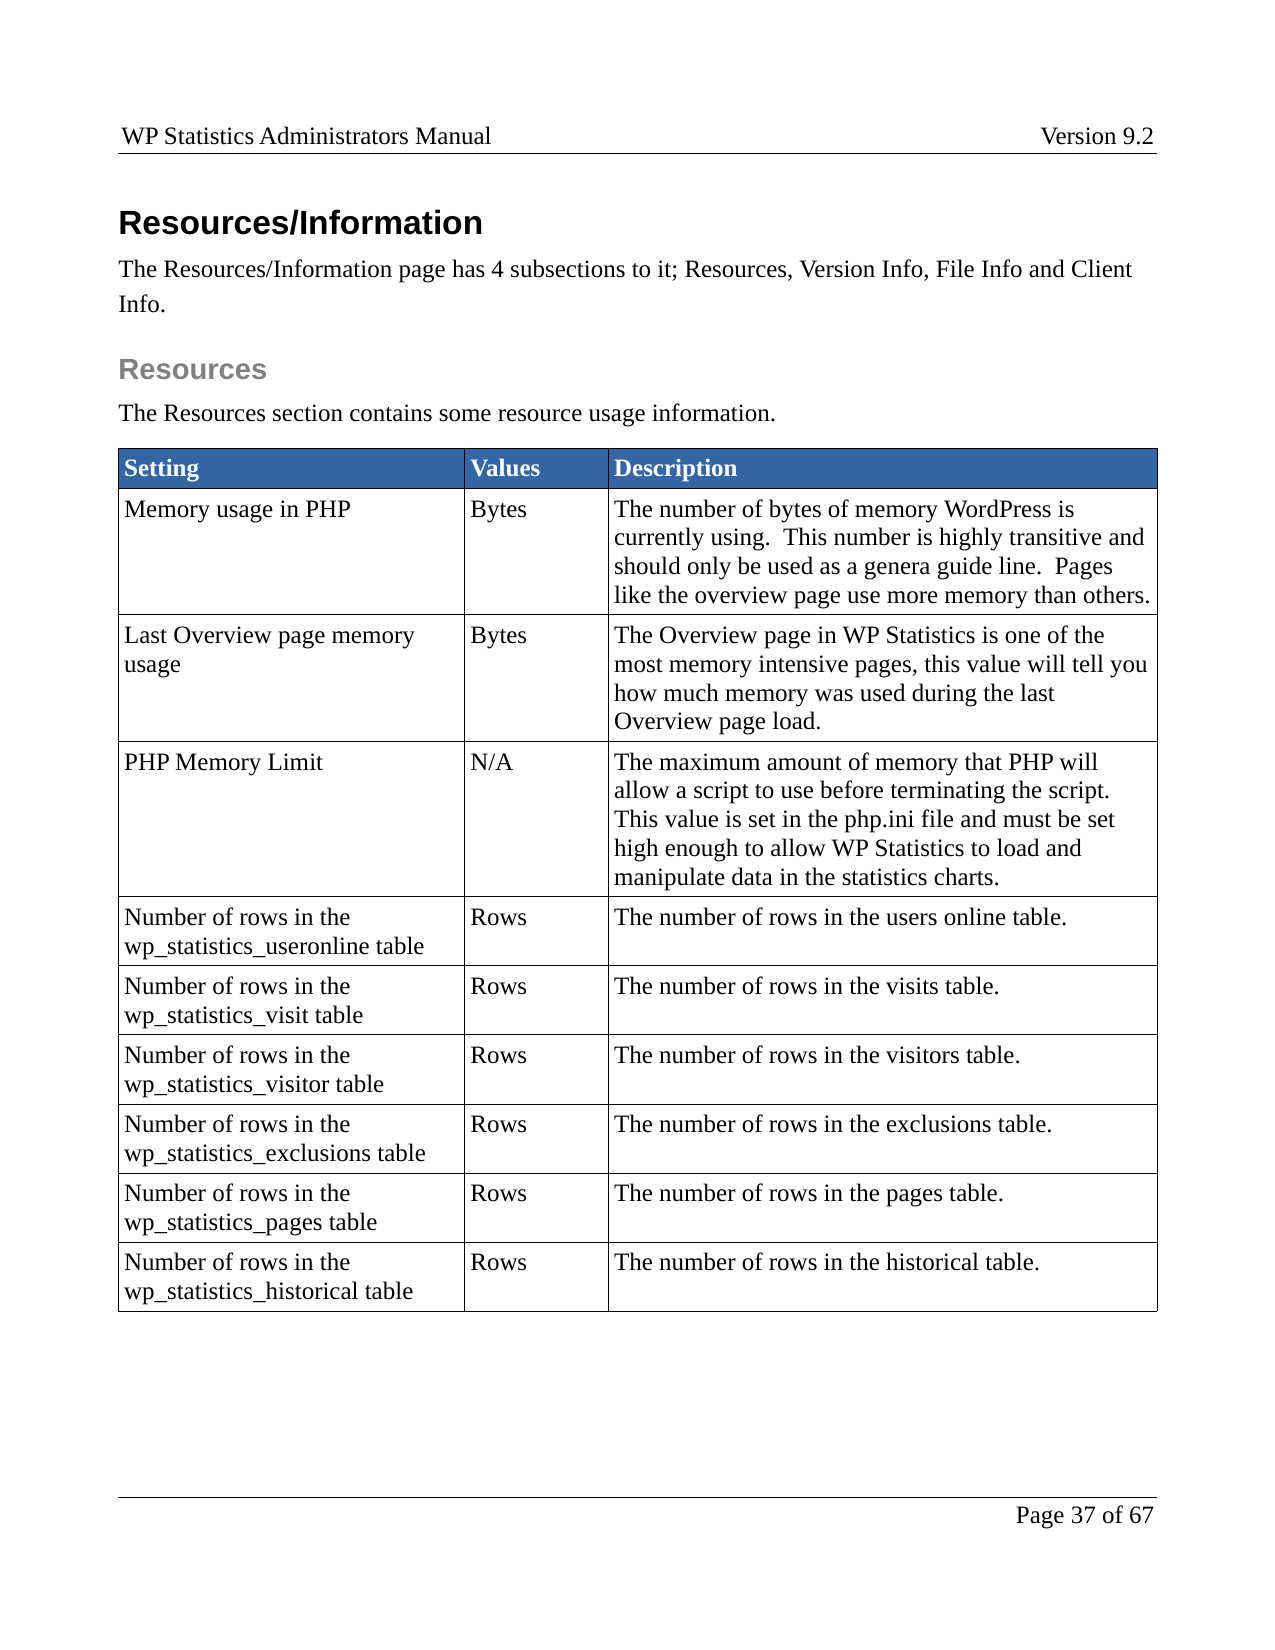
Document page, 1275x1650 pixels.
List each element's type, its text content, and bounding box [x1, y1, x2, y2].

table_cell The number of rows in the visitors table. [609, 1035, 1157, 1103]
table_cell Number of rows in the wp_statistics_exclusions table [119, 1105, 464, 1172]
table_header Values [465, 449, 608, 488]
table_cell Last Overview page memory usage [119, 615, 464, 741]
table_cell The maximum amount of memory that PHP will allow a script to use before terminating the script. This value is set in the php.ini file and must be set high enough to allow WP Statistics to load and manipulate data in the statistics charts. [609, 742, 1157, 896]
table_cell Number of rows in the wp_statistics_historical table [119, 1243, 464, 1311]
table_cell Bytes [465, 615, 608, 741]
table_cell Rows [465, 1035, 608, 1103]
table_cell Number of rows in the wp_statistics_pages table [119, 1174, 464, 1242]
text The Resources/Information page has 4 subsections to it; Resources, Version Info, File Info and Client Info. [118, 254, 1157, 317]
table_cell Rows [465, 897, 608, 965]
table_cell The number of rows in the users online table. [609, 897, 1157, 965]
table_cell The Overview page in WP Statistics is one of the most memory intensive pages, this value will tell you how much memory was used during the last Overview page load. [609, 615, 1157, 741]
table_cell The number of rows in the pages table. [609, 1174, 1157, 1242]
table_header Description [609, 449, 1157, 488]
table_cell The number of rows in the exclusions table. [609, 1105, 1157, 1172]
table_cell The number of bytes of memory WordPress is currently using. This number is highly transitive and should only be used as a genera guide line. Pages like the overview page use more memory than others. [609, 489, 1157, 614]
subtitle Resources [118, 352, 1157, 386]
table_cell Rows [465, 1174, 608, 1242]
text The Resources section contains some resource usage information. [118, 398, 1157, 427]
table_header Setting [119, 449, 464, 488]
table_cell Rows [465, 1243, 608, 1311]
table_cell PHP Memory Limit [119, 742, 464, 896]
table_cell N/A [465, 742, 608, 896]
table_cell The number of rows in the historical table. [609, 1243, 1157, 1311]
table_cell The number of rows in the visits table. [609, 966, 1157, 1034]
table_cell Number of rows in the wp_statistics_visitor table [119, 1035, 464, 1103]
table_cell Rows [465, 966, 608, 1034]
table_cell Number of rows in the wp_statistics_visit table [119, 966, 464, 1034]
table_cell Rows [465, 1105, 608, 1172]
table_cell Bytes [465, 489, 608, 614]
subtitle Resources/Information [118, 203, 1157, 242]
table_cell Memory usage in PHP [119, 489, 464, 614]
table_cell Number of rows in the wp_statistics_useronline table [119, 897, 464, 965]
